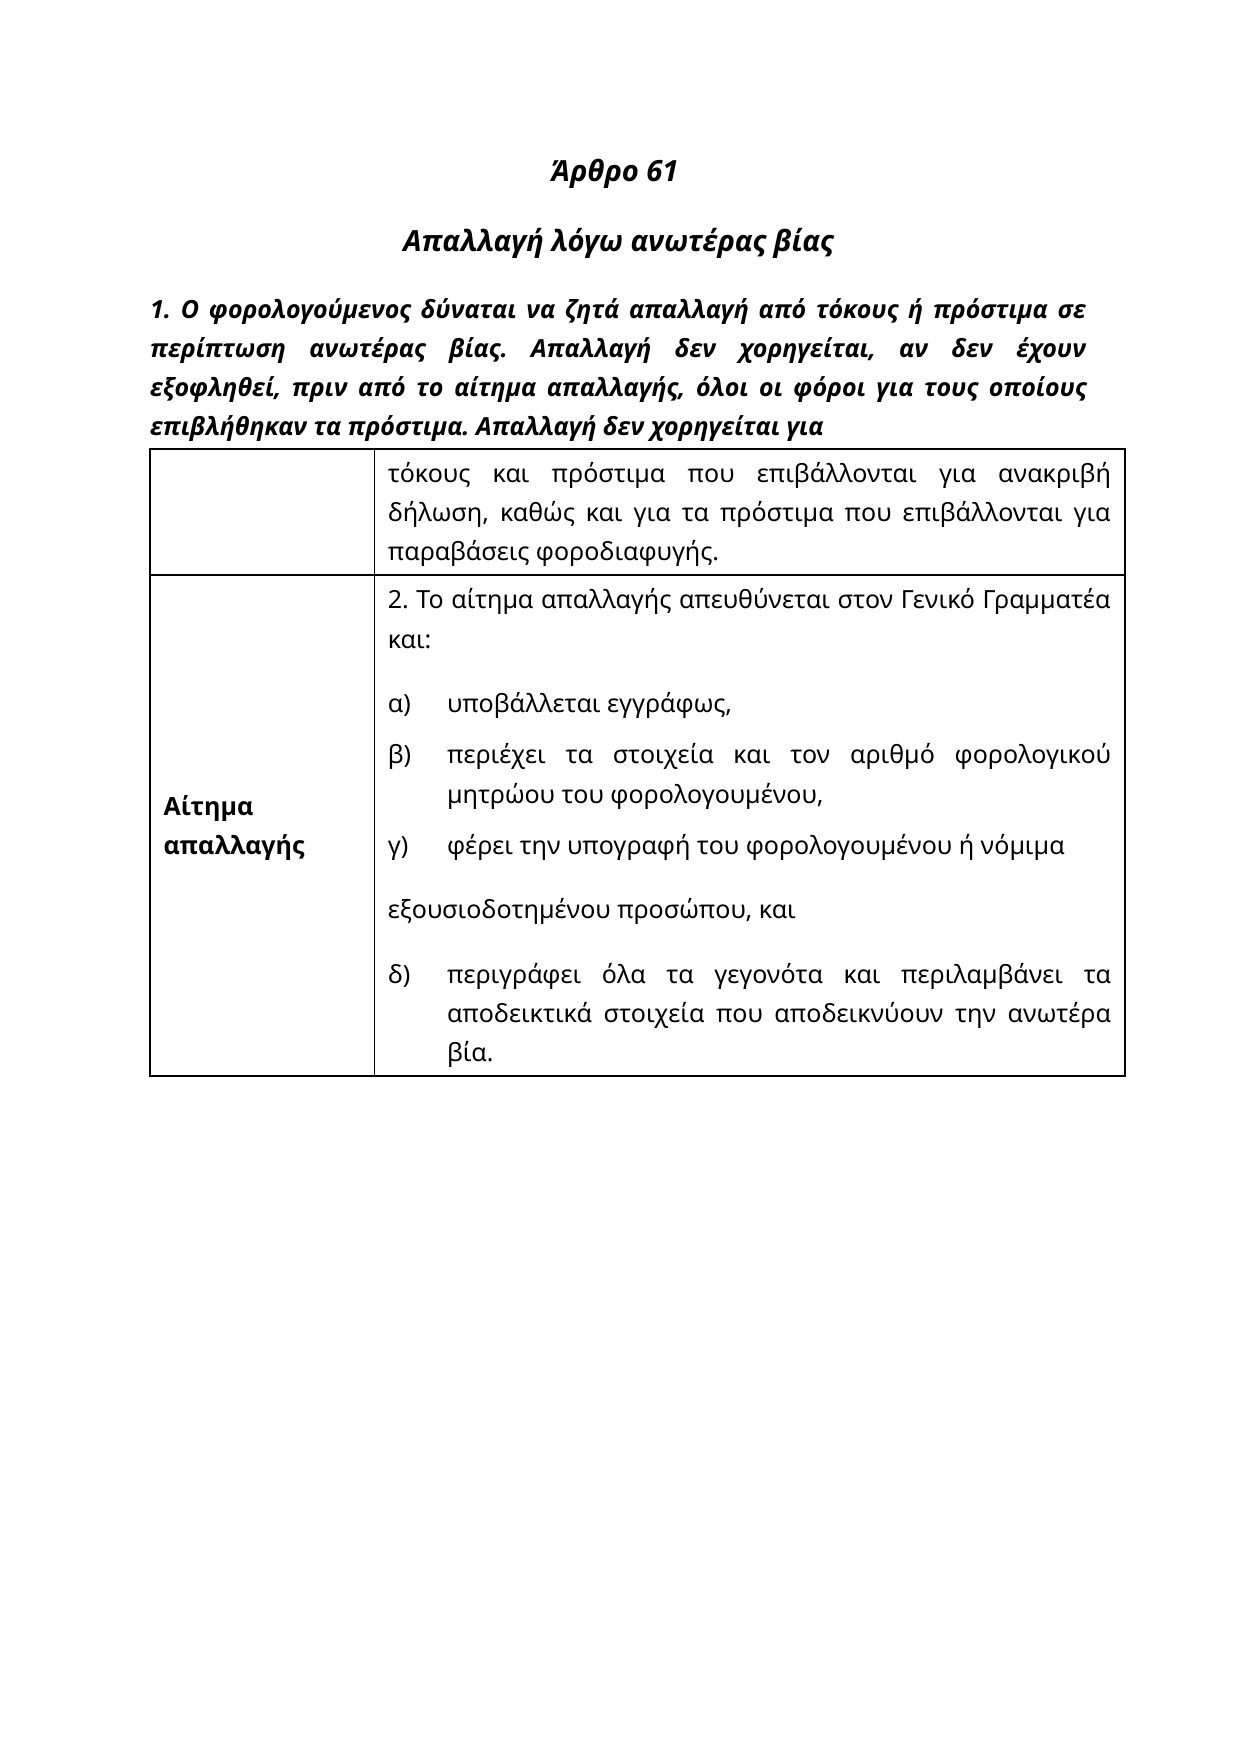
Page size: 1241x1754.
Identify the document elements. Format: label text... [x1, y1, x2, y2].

table_header τόκους και πρόστιμα που επιβάλλονται για ανακριβή δήλωση, καθώς και για τα πρόστιμα που επιβάλλονται για παραβάσεις φοροδιαφυγής. [375, 450, 1124, 574]
table_header [151, 450, 374, 574]
subtitle Άρθρο 61 [150, 150, 1090, 190]
table_cell 2. Το αίτημα απαλλαγής απευθύνεται στον Γενικό Γραμματέα και: α) υποβάλλεται εγγράφως, β) περιέχει τα στοιχεία και τον αριθμό φορολογικού μητρώου του φορολογουμένου, γ) φέρει την υπογραφή του φορολογουμένου ή νόμιμα εξουσιοδοτημένου προσώπου, και δ) περιγράφει όλα τα γεγονότα και περιλαμβάνει τα αποδεικτικά στοιχεία που αποδεικνύουν την ανωτέρα βία. [375, 576, 1124, 1075]
table_cell Αίτημα απαλλαγής [151, 576, 374, 1075]
subtitle Απαλλαγή λόγω ανωτέρας βίας [150, 221, 1090, 260]
text 1. Ο φορολογούμενος δύναται να ζητά απαλλαγή από τόκους ή πρόστιμα σε περίπτωση ανωτέρας βίας. Απαλλαγή δεν χορηγείται, αν δεν έχουν εξοφληθεί, πριν από το αίτημα απαλλαγής, όλοι οι φόροι για τους οποίους επιβλήθηκαν τα πρόστιμα. Απαλλαγή δεν χορηγείται για [150, 291, 1090, 443]
